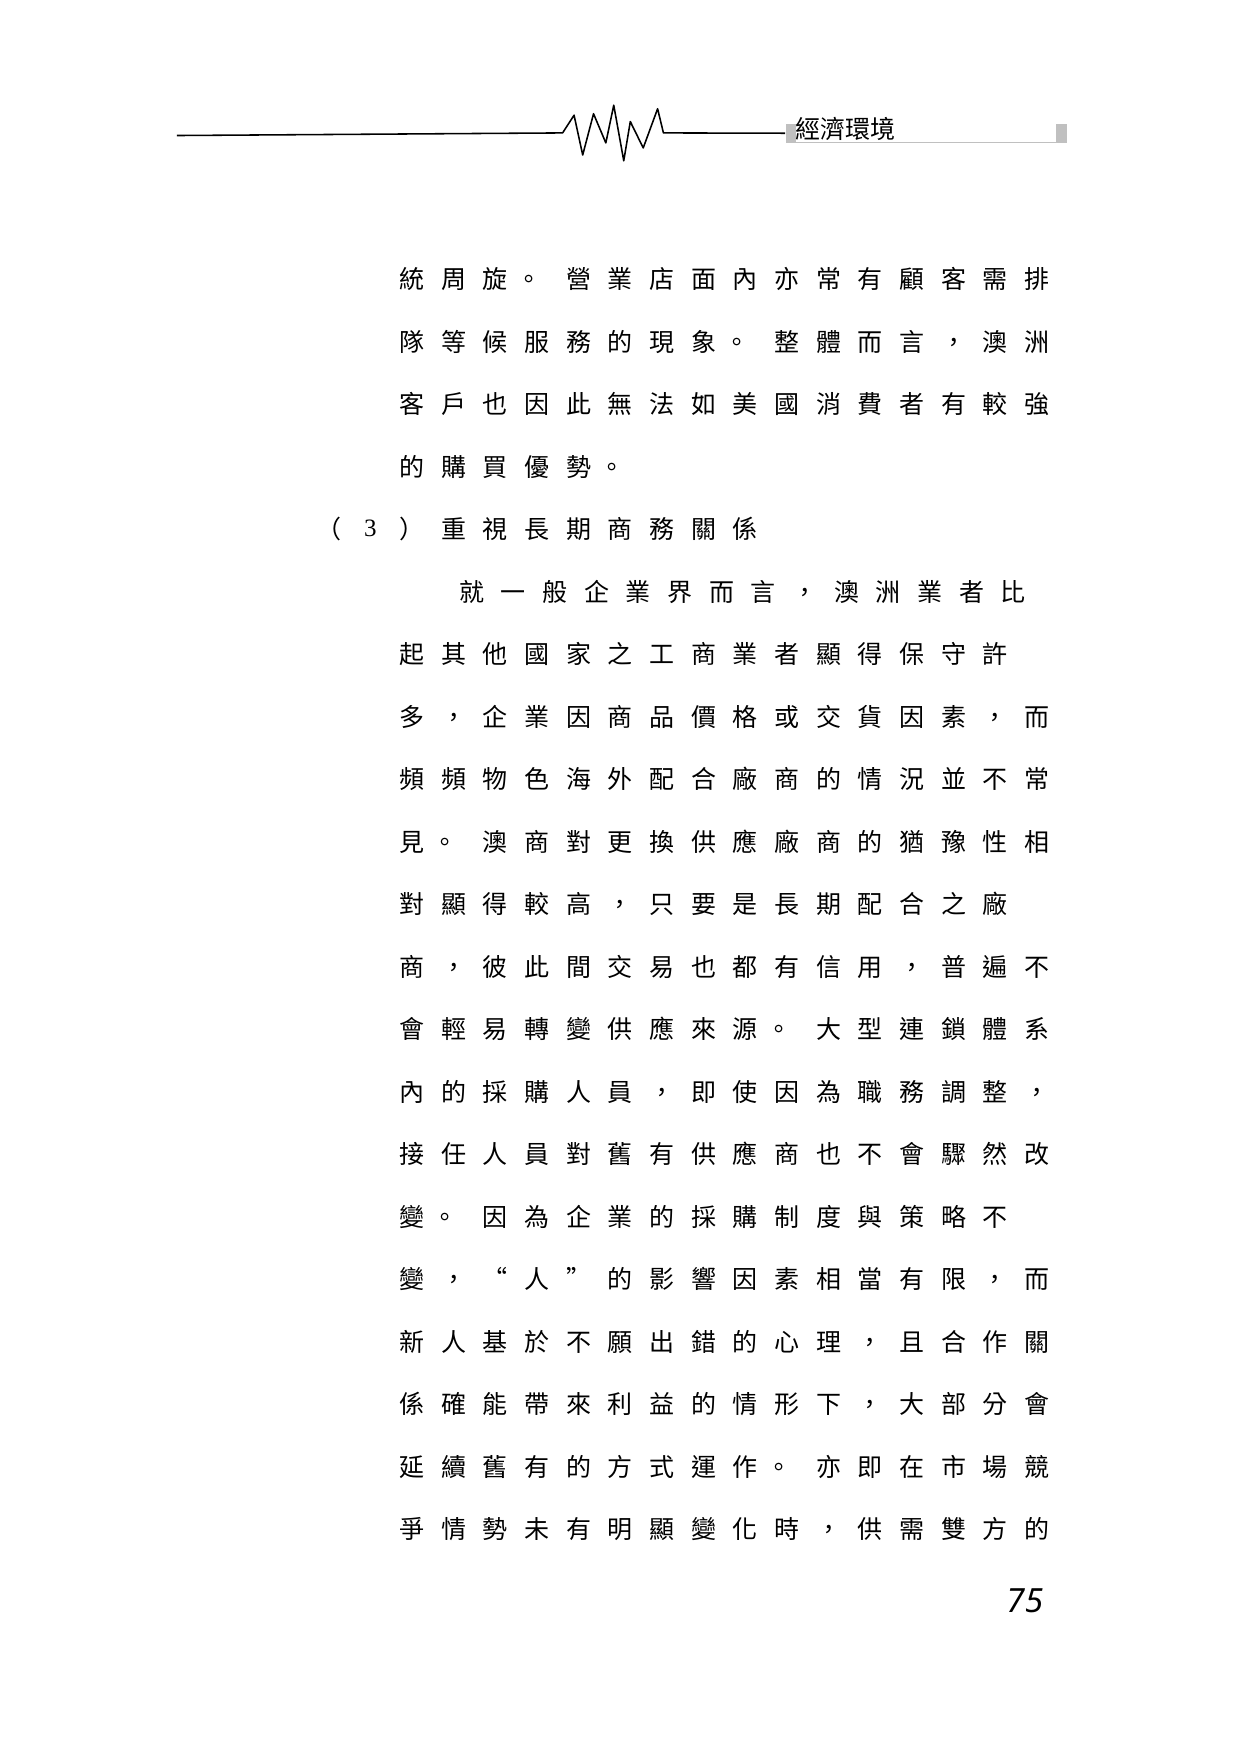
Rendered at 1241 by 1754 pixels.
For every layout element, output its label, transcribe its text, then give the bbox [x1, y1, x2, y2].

text 就一般企業界而言，澳洲業者比起其他國家之工商業者顯得保守許多，企業因商品價格或交貨因素，而頻頻物色海外配合廠商的情況並不常見。澳商對更換供應廠商的猶豫性相對顯得較高，只要是長期配合之廠商，彼此間交易也都有信用，普遍不會輕易轉變供應來源。大型連鎖體系內的採購人員，即使因為職務調整，接任人員對舊有供應商也不會驟然改變。因為企業的採購制度與策略不變，“人”的影響因素相當有限，而新人基於不願出錯的心理，且合作關係確能帶來利益的情形下，大部分會延續舊有的方式運作。亦即在市場競爭情勢未有明顯變化時，供需雙方的 [306, 549, 1058, 1549]
text （3）重視長期商務關係 [306, 486, 1058, 549]
text 統周旋。營業店面內亦常有顧客需排隊等候服務的現象。整體而言，澳洲客戶也因此無法如美國消費者有較強的購買優勢。 [306, 236, 1058, 486]
